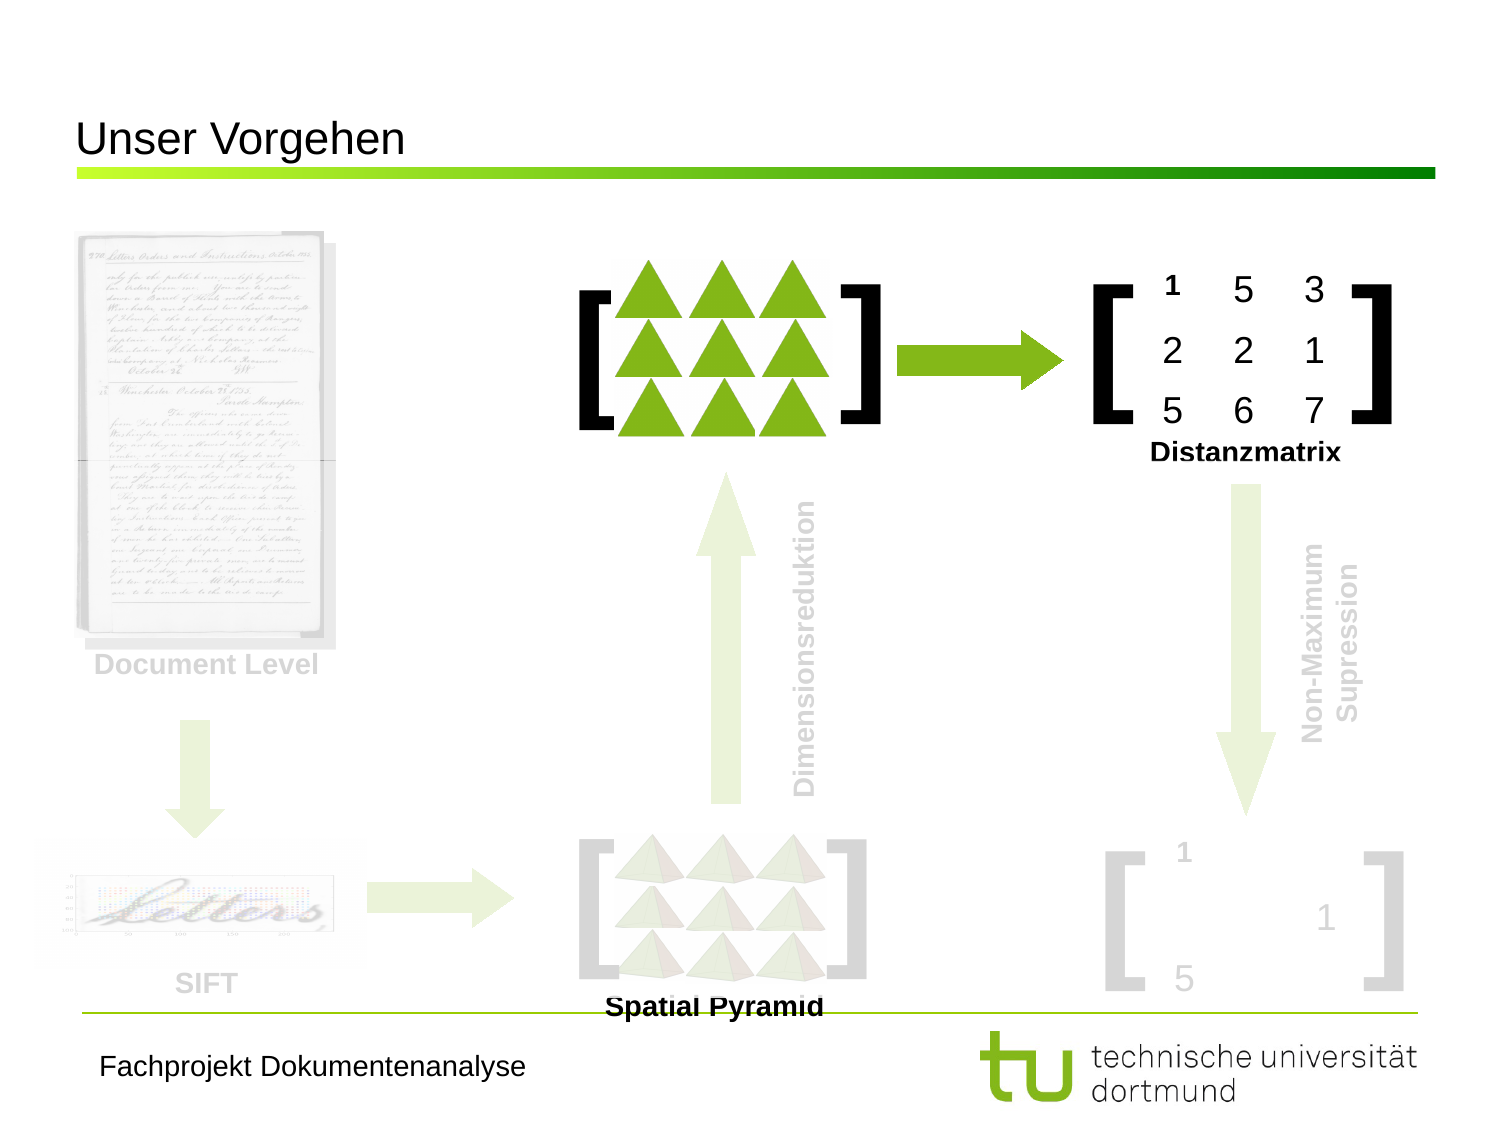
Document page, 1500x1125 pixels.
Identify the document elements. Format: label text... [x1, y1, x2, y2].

picture [611, 259, 833, 437]
text_box [11, 224, 1453, 998]
picture [980, 1031, 1418, 1111]
title Unser Vorgehen [75, 44, 1425, 233]
